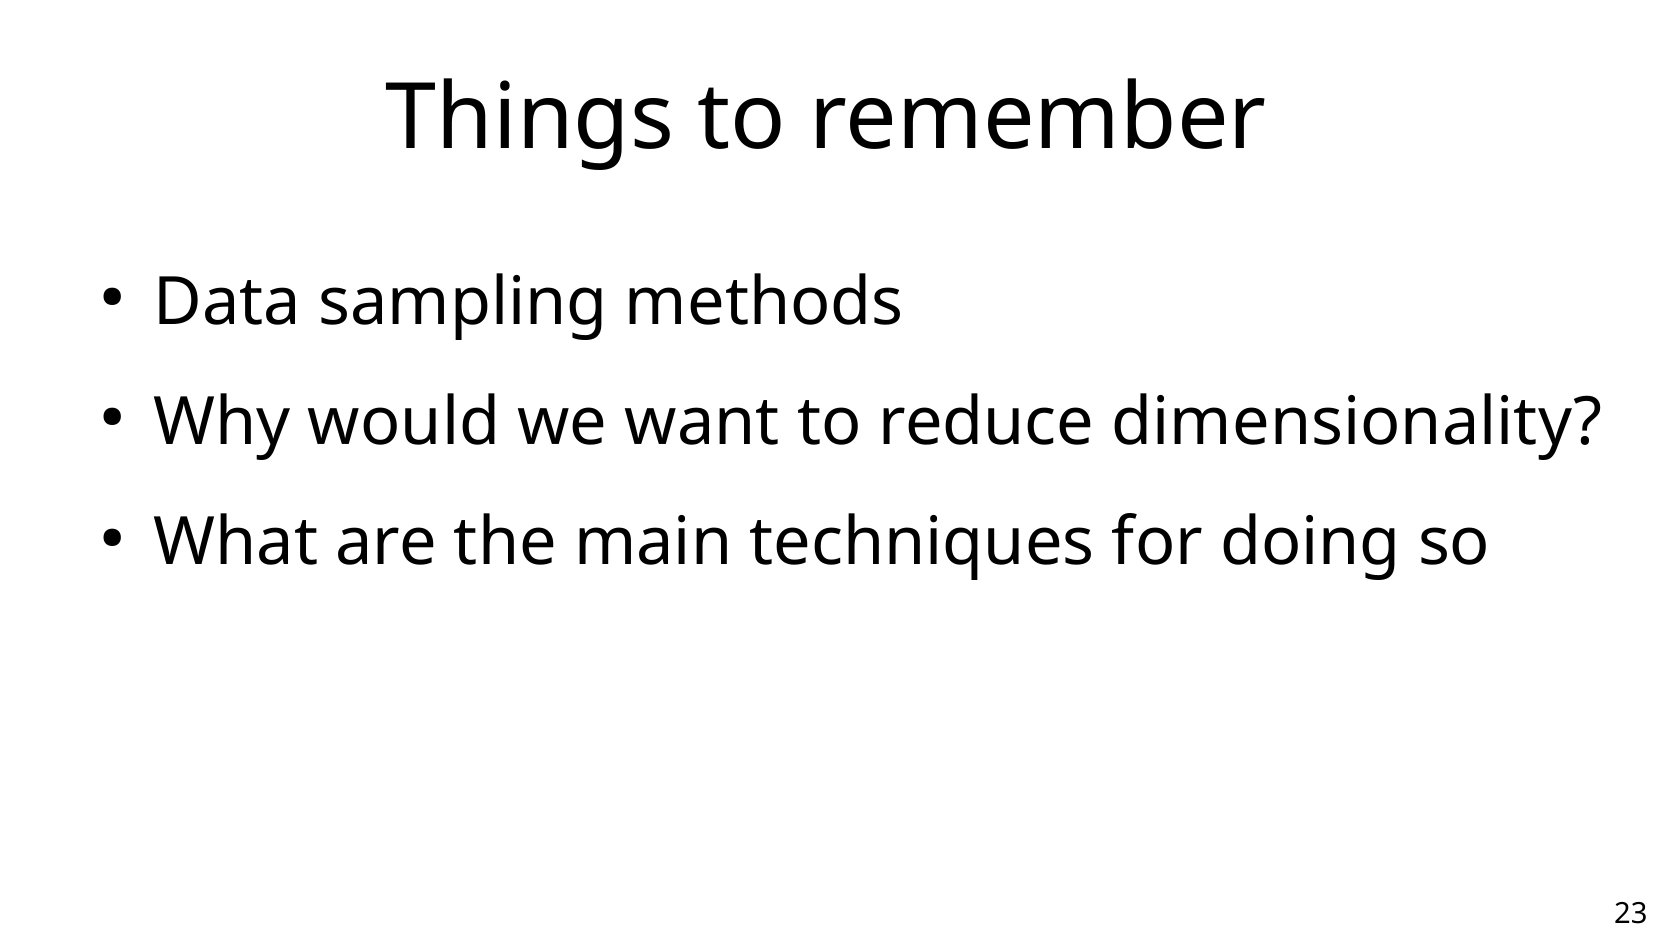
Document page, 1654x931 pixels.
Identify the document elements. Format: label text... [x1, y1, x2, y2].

title Things to remember [82, 1, 1571, 226]
list Data sampling methods Why would we want to reduce dimensionality? What are the main techniques for doing so [82, 253, 1606, 886]
